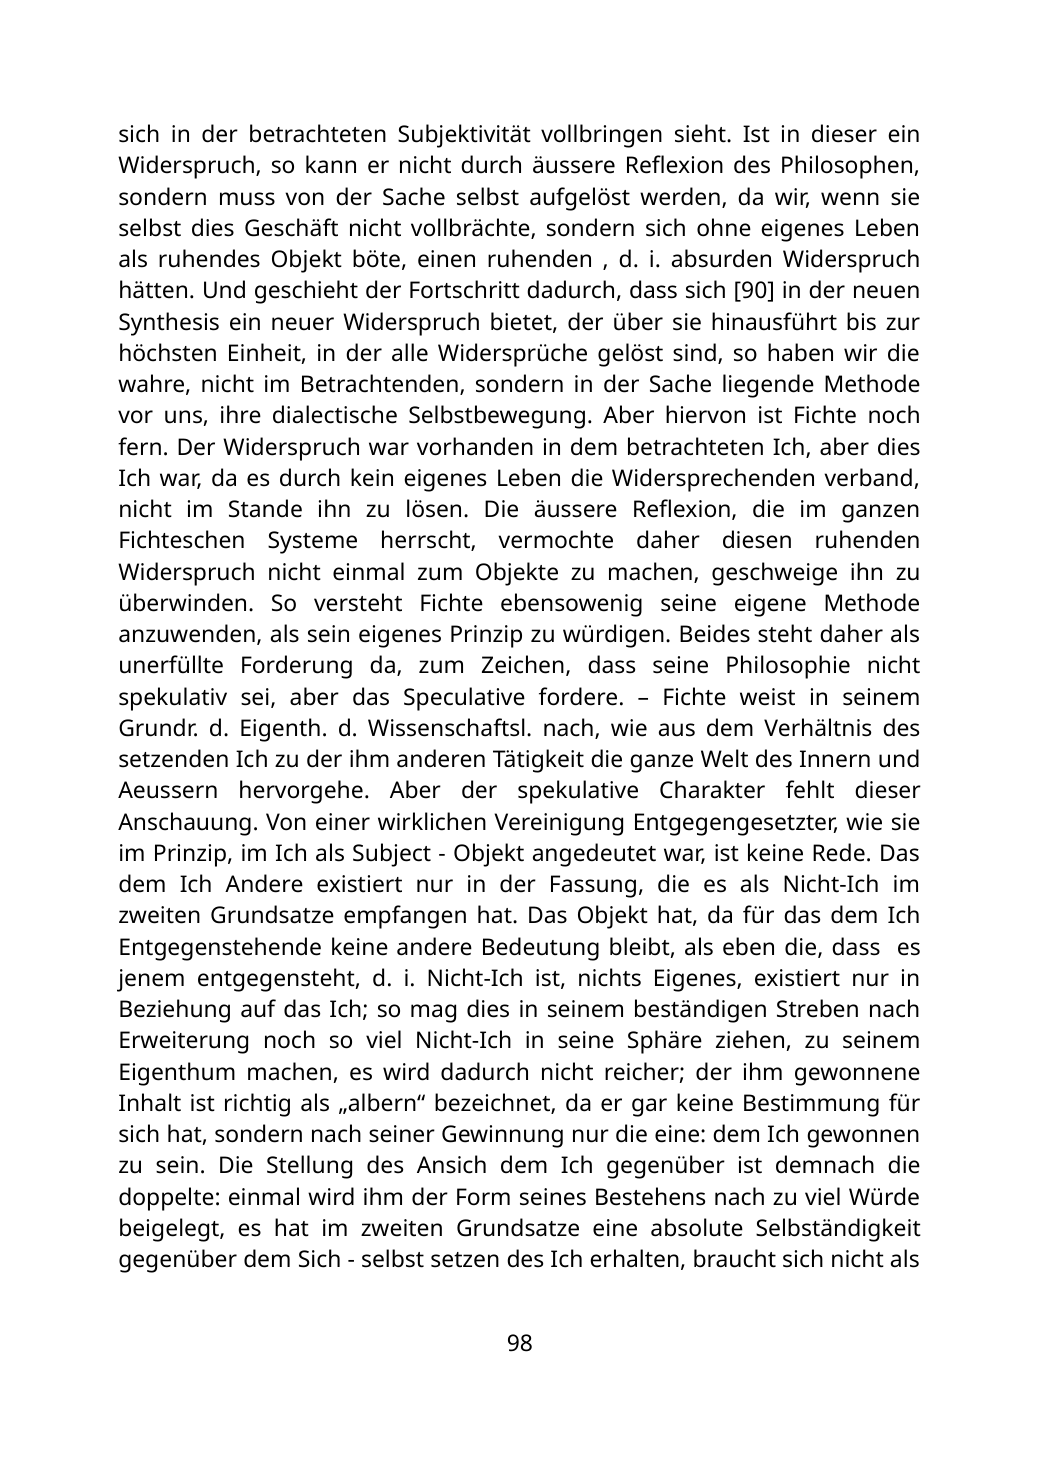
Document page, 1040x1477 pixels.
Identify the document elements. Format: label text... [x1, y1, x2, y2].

text sich in der betrachteten Subjektivität vollbringen sieht. Ist in dieser ein Widerspruch, so kann er nicht durch äussere Reflexion des Philosophen, sondern muss von der Sache selbst aufgelöst werden, da wir, wenn sie selbst dies Geschäft nicht vollbrächte, sondern sich ohne eigenes Leben als ruhendes Objekt böte, einen ruhenden , d. i. absurden Widerspruch hätten. Und geschieht der Fortschritt dadurch, dass sich [90] in der neuen Synthesis ein neuer Widerspruch bietet, der über sie hinausführt bis zur höchsten Einheit, in der alle Widersprüche gelöst sind, so haben wir die wahre, nicht im Betrachtenden, sondern in der Sache liegende Methode vor uns, ihre dialectische Selbstbewegung. Aber hiervon ist Fichte noch fern. Der Widerspruch war vorhanden in dem betrachteten Ich, aber dies Ich war, da es durch kein eigenes Leben die Widersprechenden verband, nicht im Stande ihn zu lösen. Die äussere Reflexion, die im ganzen Fichteschen Systeme herrscht, vermochte daher diesen ruhenden Widerspruch nicht einmal zum Objekte zu machen, geschweige ihn zu überwinden. So versteht Fichte ebensowenig seine eigene Methode anzuwenden, als sein eigenes Prinzip zu würdigen. Beides steht daher als unerfüllte Forderung da, zum Zeichen, dass seine Philosophie nicht spekulativ sei, aber das Speculative fordere. – Fichte weist in seinem Grundr. d. Eigenth. d. Wissenschaftsl. nach, wie aus dem Verhältnis des setzenden Ich zu der ihm anderen Tätigkeit die ganze Welt des Innern und Aeussern hervorgehe. Aber der spekulative Charakter fehlt dieser Anschauung. Von einer wirklichen Vereinigung Entgegengesetzter, wie sie im Prinzip, im Ich als Subject - Objekt angedeutet war, ist keine Rede. Das dem Ich Andere existiert nur in der Fassung, die es als Nicht-Ich im zweiten Grundsatze empfangen hat. Das Objekt hat, da für das dem Ich Entgegenstehende keine andere Bedeutung bleibt, als eben die, dass es jenem entgegensteht, d. i. Nicht-Ich ist, nichts Eigenes, existiert nur in Beziehung auf das Ich; so mag dies in seinem beständigen Streben nach Erweiterung noch so viel Nicht-Ich in seine Sphäre ziehen, zu seinem Eigenthum machen, es wird dadurch nicht reicher; der ihm gewonnene Inhalt ist richtig als „albern“ bezeichnet, da er gar keine Bestimmung für sich hat, sondern nach seiner Gewinnung nur die eine: dem Ich gewonnen zu sein. Die Stellung des Ansich dem Ich gegenüber ist demnach die doppelte: einmal wird ihm der Form seines Bestehens nach zu viel Würde beigelegt, es hat im zweiten Grundsatze eine absolute Selbständigkeit gegenüber dem Sich - selbst setzen des Ich erhalten, braucht sich nicht als [118, 118, 921, 1274]
